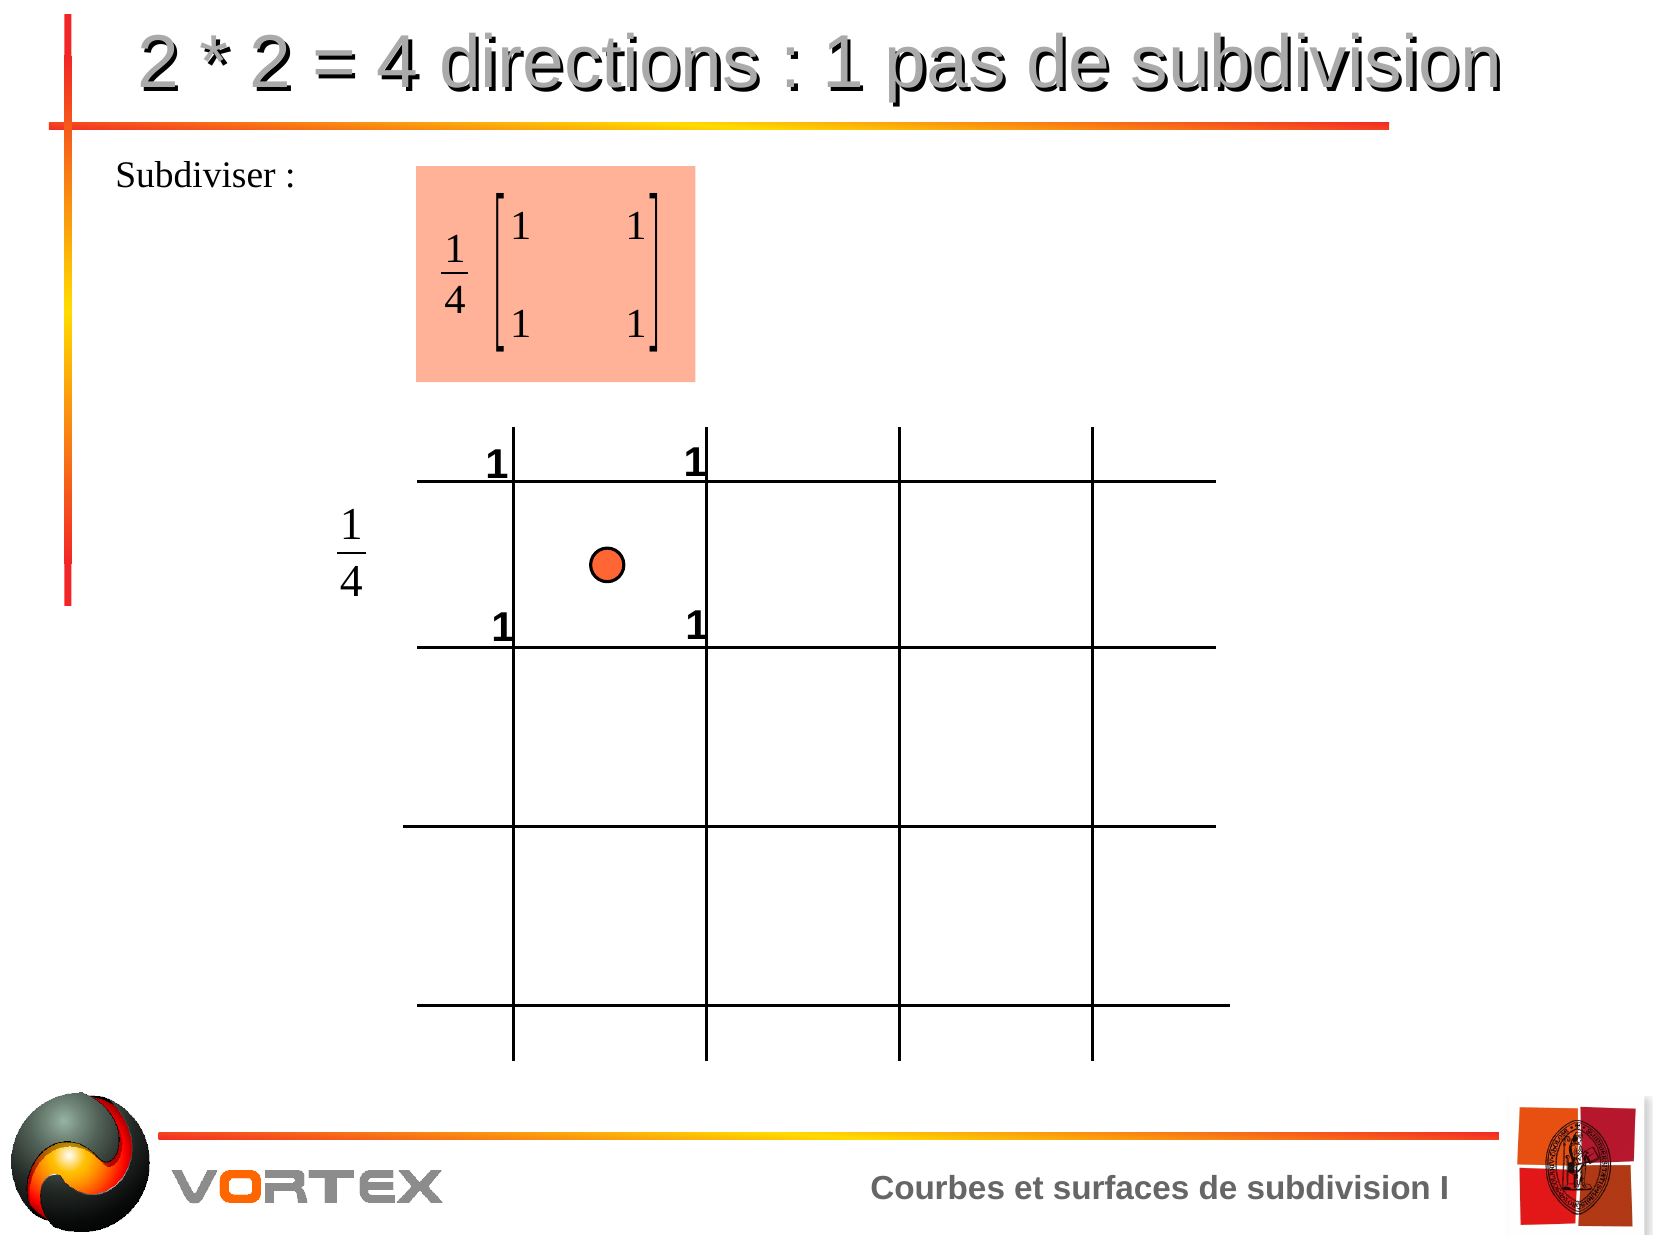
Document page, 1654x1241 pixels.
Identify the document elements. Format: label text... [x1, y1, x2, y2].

chart [328, 498, 376, 607]
picture [1505, 1096, 1653, 1235]
text_box 1 [670, 594, 738, 663]
text_box [416, 166, 696, 383]
title 2 * 2 = 4 directions : 1 pas de subdivision [82, 4, 1558, 120]
list Subdiviser : [97, 153, 1571, 1109]
text_box [590, 548, 624, 582]
picture [11, 1092, 443, 1232]
text_box 1 [668, 431, 736, 499]
text_box 1 [476, 596, 544, 664]
text_box 1 [470, 433, 538, 502]
chart [431, 191, 668, 355]
